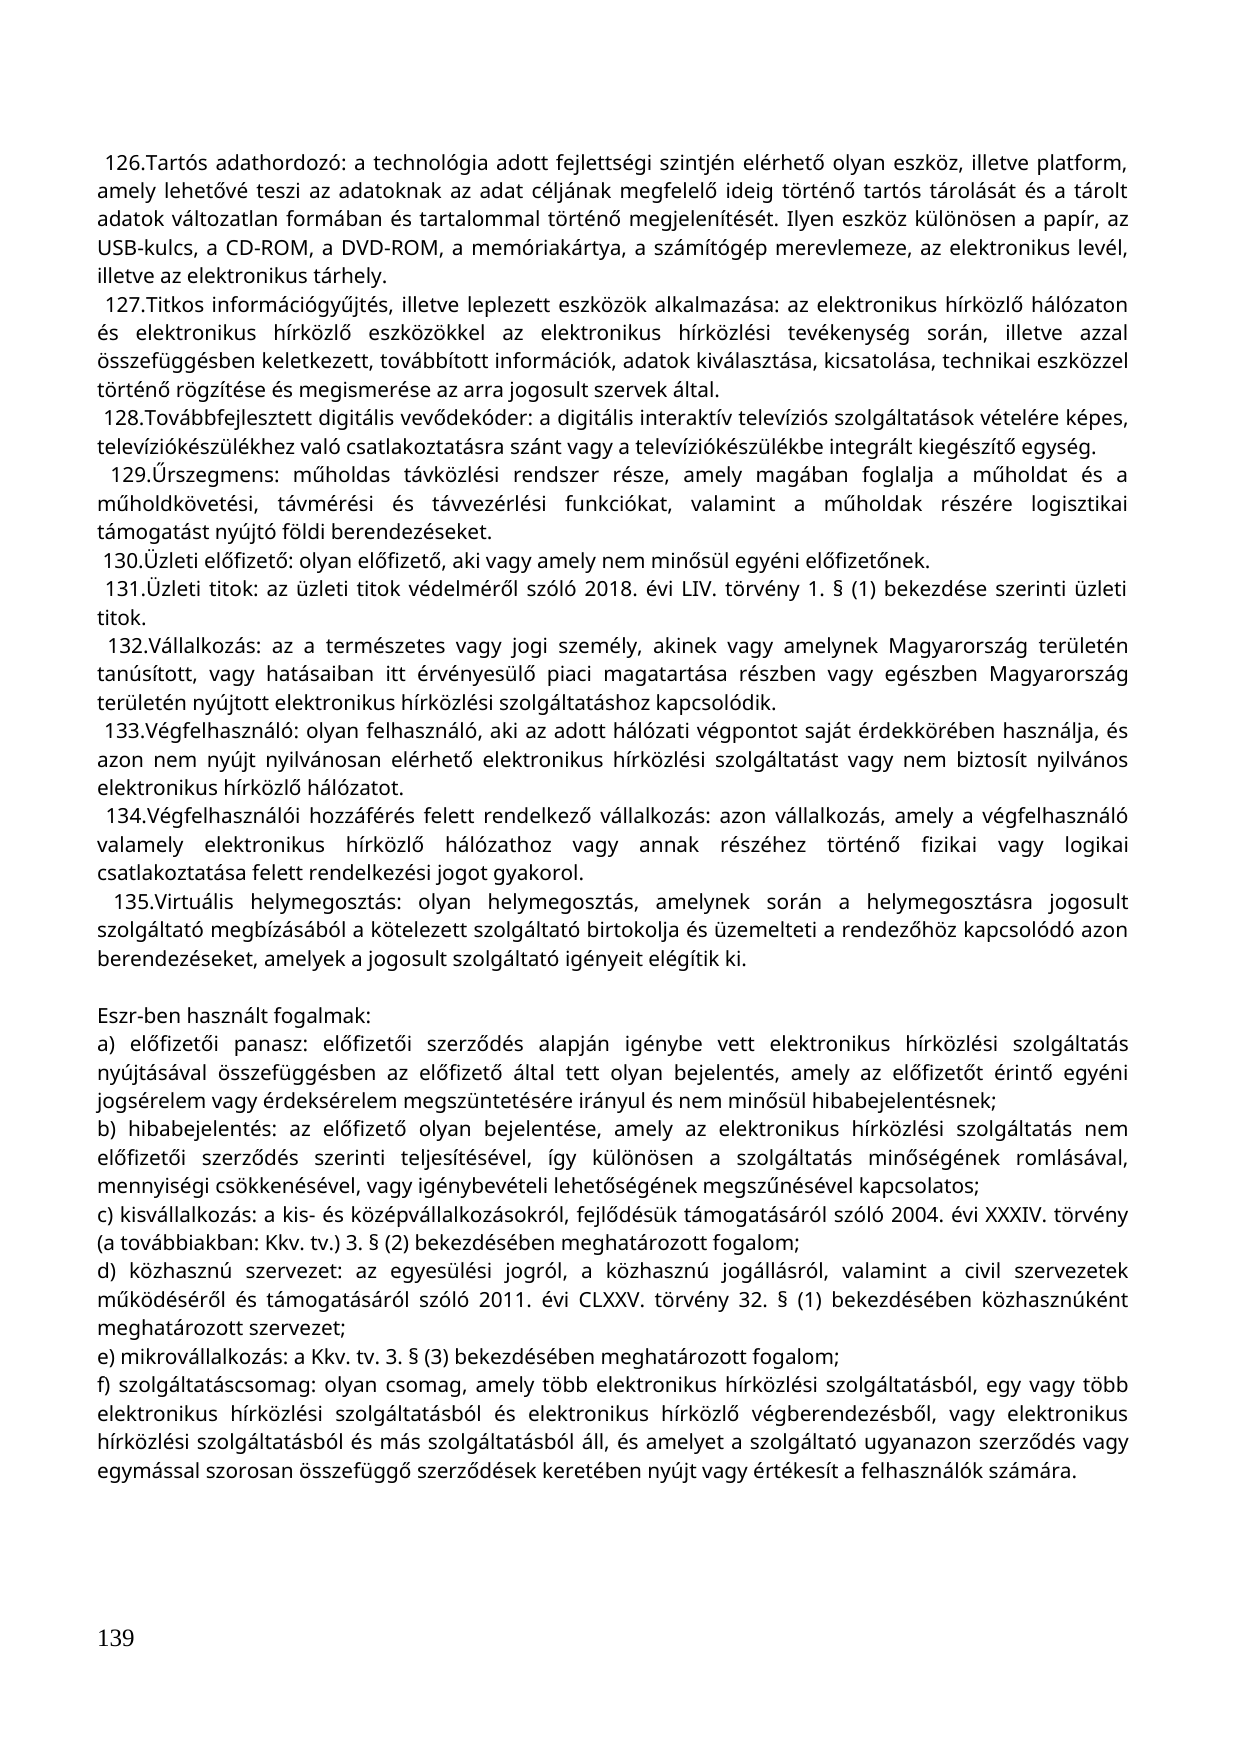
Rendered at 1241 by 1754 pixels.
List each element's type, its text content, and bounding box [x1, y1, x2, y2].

text 134.Végfelhasználói hozzáférés felett rendelkező vállalkozás: azon vállalkozás, amely a végfelhasználó valamely elektronikus hírközlő hálózathoz vagy annak részéhez történő fizikai vagy logikai csatlakoztatása felett rendelkezési jogot gyakorol. [97, 802, 1130, 887]
text 127.Titkos információgyűjtés, illetve leplezett eszközök alkalmazása: az elektronikus hírközlő hálózaton és elektronikus hírközlő eszközökkel az elektronikus hírközlési tevékenység során, illetve azzal összefüggésben keletkezett, továbbított információk, adatok kiválasztása, kicsatolása, technikai eszközzel történő rögzítése és megismerése az arra jogosult szervek által. [97, 290, 1130, 403]
text Eszr-ben használt fogalmak: [97, 1001, 1130, 1029]
text b) hibabejelentés: az előfizető olyan bejelentése, amely az elektronikus hírközlési szolgáltatás nem előfizetői szerződés szerinti teljesítésével, így különösen a szolgáltatás minőségének romlásával, mennyiségi csökkenésével, vagy igénybevételi lehetőségének megszűnésével kapcsolatos; [97, 1114, 1130, 1200]
text f) szolgáltatáscsomag: olyan csomag, amely több elektronikus hírközlési szolgáltatásból, egy vagy több elektronikus hírközlési szolgáltatásból és elektronikus hírközlő végberendezésből, vagy elektronikus hírközlési szolgáltatásból és más szolgáltatásból áll, és amelyet a szolgáltató ugyanazon szerződés vagy egymással szorosan összefüggő szerződések keretében nyújt vagy értékesít a felhasználók számára. [97, 1370, 1130, 1484]
text a) előfizetői panasz: előfizetői szerződés alapján igénybe vett elektronikus hírközlési szolgáltatás nyújtásával összefüggésben az előfizető által tett olyan bejelentés, amely az előfizetőt érintő egyéni jogsérelem vagy érdeksérelem megszüntetésére irányul és nem minősül hibabejelentésnek; [97, 1029, 1130, 1114]
text 133.Végfelhasználó: olyan felhasználó, aki az adott hálózati végpontot saját érdekkörében használja, és azon nem nyújt nyilvánosan elérhető elektronikus hírközlési szolgáltatást vagy nem biztosít nyilvános elektronikus hírközlő hálózatot. [97, 716, 1130, 802]
text e) mikrovállalkozás: a Kkv. tv. 3. § (3) bekezdésében meghatározott fogalom; [97, 1342, 1130, 1370]
text 132.Vállalkozás: az a természetes vagy jogi személy, akinek vagy amelynek Magyarország területén tanúsított, vagy hatásaiban itt érvényesülő piaci magatartása részben vagy egészben Magyarország területén nyújtott elektronikus hírközlési szolgáltatáshoz kapcsolódik. [97, 631, 1130, 716]
text d) közhasznú szervezet: az egyesülési jogról, a közhasznú jogállásról, valamint a civil szervezetek működéséről és támogatásáról szóló 2011. évi CLXXV. törvény 32. § (1) bekezdésében közhasznúként meghatározott szervezet; [97, 1257, 1130, 1342]
text 129.Űrszegmens: műholdas távközlési rendszer része, amely magában foglalja a műholdat és a műholdkövetési, távmérési és távvezérlési funkciókat, valamint a műholdak részére logisztikai támogatást nyújtó földi berendezéseket. [97, 460, 1130, 546]
text 128.Továbbfejlesztett digitális vevődekóder: a digitális interaktív televíziós szolgáltatások vételére képes, televíziókészülékhez való csatlakoztatásra szánt vagy a televíziókészülékbe integrált kiegészítő egység. [97, 403, 1130, 460]
text 126.Tartós adathordozó: a technológia adott fejlettségi szintjén elérhető olyan eszköz, illetve platform, amely lehetővé teszi az adatoknak az adat céljának megfelelő ideig történő tartós tárolását és a tárolt adatok változatlan formában és tartalommal történő megjelenítését. Ilyen eszköz különösen a papír, az USB-kulcs, a CD-ROM, a DVD-ROM, a memóriakártya, a számítógép merevlemeze, az elektronikus levél, illetve az elektronikus tárhely. [97, 148, 1130, 290]
text 135.Virtuális helymegosztás: olyan helymegosztás, amelynek során a helymegosztásra jogosult szolgáltató megbízásából a kötelezett szolgáltató birtokolja és üzemelteti a rendezőhöz kapcsolódó azon berendezéseket, amelyek a jogosult szolgáltató igényeit elégítik ki. [97, 887, 1130, 972]
text 130.Üzleti előfizető: olyan előfizető, aki vagy amely nem minősül egyéni előfizetőnek. [97, 546, 1130, 574]
text 131.Üzleti titok: az üzleti titok védelméről szóló 2018. évi LIV. törvény 1. § (1) bekezdése szerinti üzleti titok. [97, 574, 1130, 631]
text c) kisvállalkozás: a kis- és középvállalkozásokról, fejlődésük támogatásáról szóló 2004. évi XXXIV. törvény (a továbbiakban: Kkv. tv.) 3. § (2) bekezdésében meghatározott fogalom; [97, 1200, 1130, 1257]
